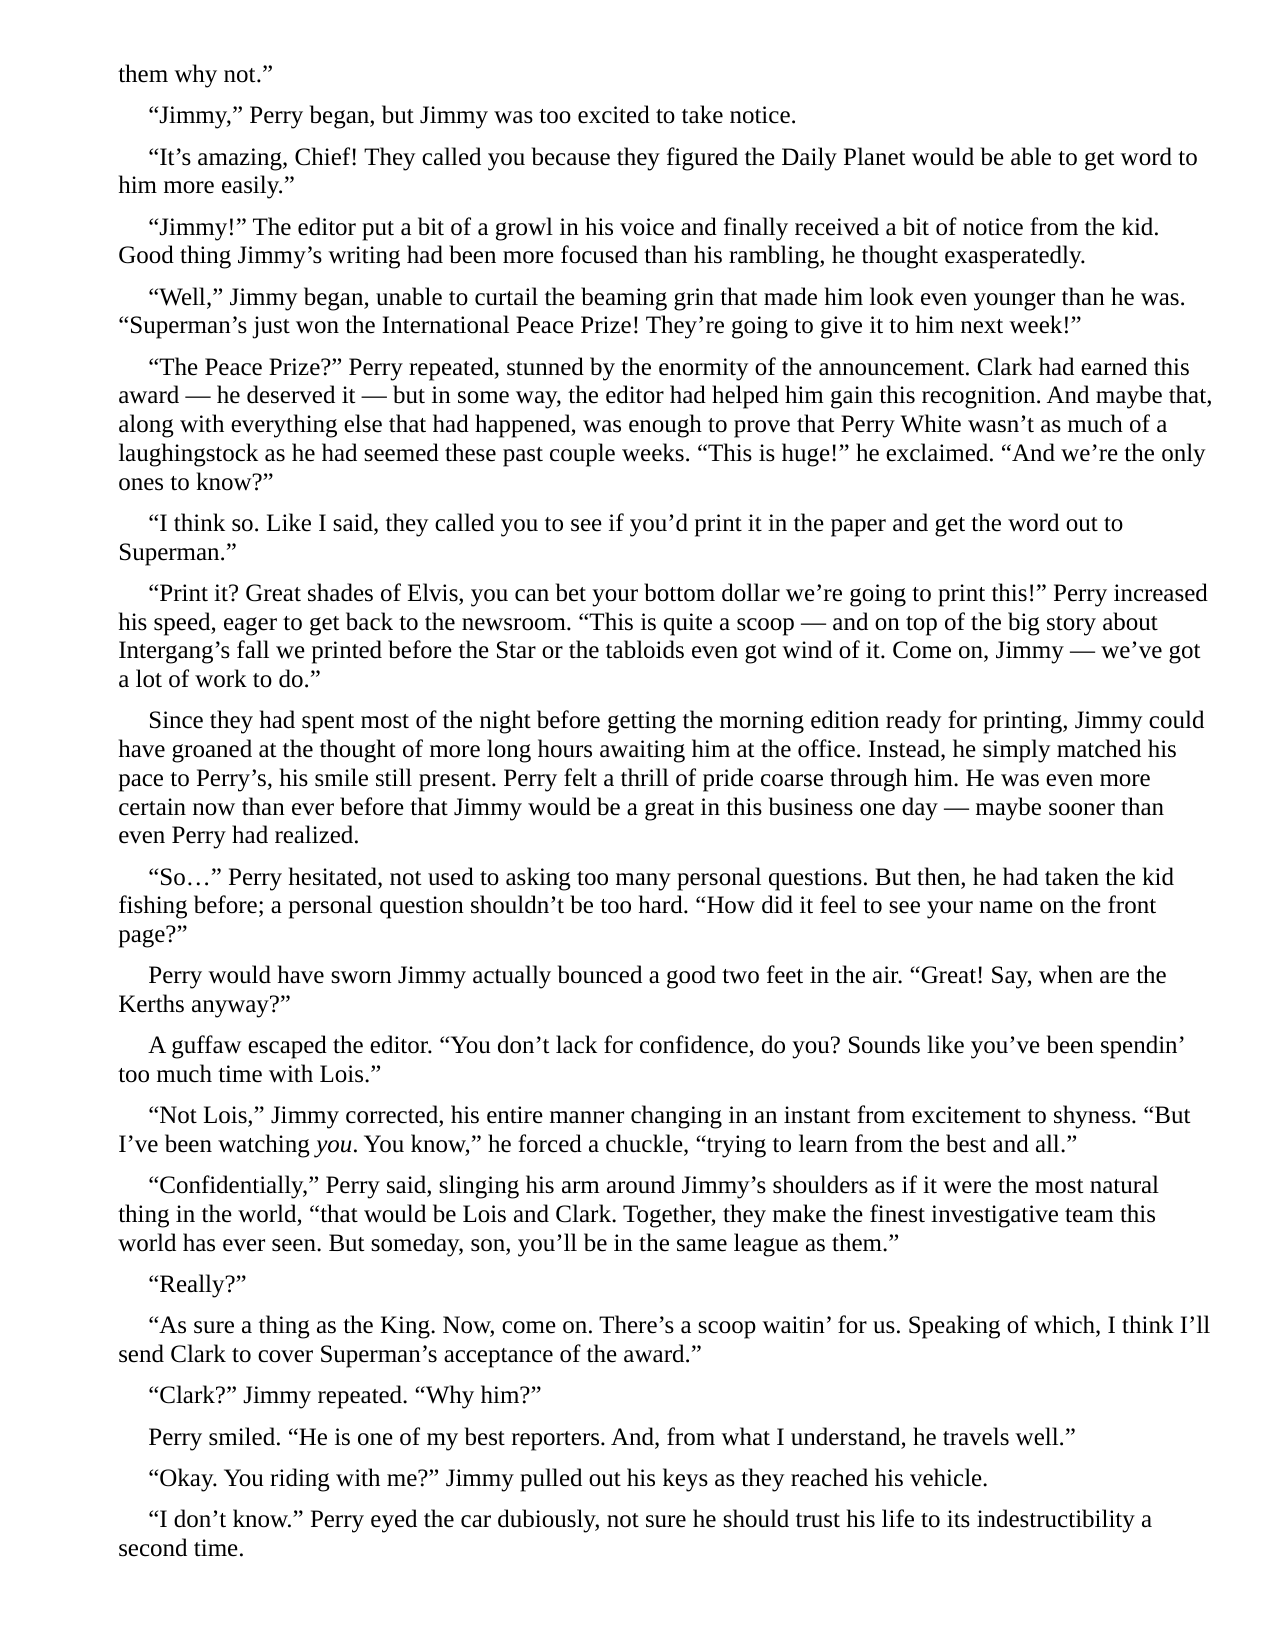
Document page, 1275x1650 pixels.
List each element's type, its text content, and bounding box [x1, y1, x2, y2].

text “It’s amazing, Chief! They called you because they figured the Daily Planet would be able to get word to him more easily.” [118, 142, 1216, 199]
text “I don’t know.” Perry eyed the car dubiously, not sure he should trust his life to its indestructibility a second time. [118, 1504, 1216, 1562]
text “Okay. You riding with me?” Jimmy pulled out his keys as they reached his vehicle. [118, 1463, 1216, 1492]
text them why not.” [118, 59, 1216, 88]
text “Clark?” Jimmy repeated. “Why him?” [118, 1380, 1216, 1409]
text Since they had spent most of the night before getting the morning edition ready for printing, Jimmy could have groaned at the thought of more long hours awaiting him at the office. Instead, he simply matched his pace to Perry’s, his smile still present. Perry felt a thrill of pride coarse through him. He was even more certain now than ever before that Jimmy would be a great in this business one day — maybe sooner than even Perry had realized. [118, 705, 1216, 849]
text “Jimmy!” The editor put a bit of a growl in his voice and finally received a bit of notice from the kid. Good thing Jimmy’s writing had been more focused than his rambling, he thought exasperatedly. [118, 212, 1216, 269]
text “I think so. Like I said, they called you to see if you’d print it in the paper and get the word out to Superman.” [118, 508, 1216, 565]
text Perry would have sworn Jimmy actually bounced a good two feet in the air. “Great! Say, when are the Kerths anyway?” [118, 960, 1216, 1018]
text “Confidentially,” Perry said, slinging his arm around Jimmy’s shoulders as if it were the most natural thing in the world, “that would be Lois and Clark. Together, they make the finest investigative team this world has ever seen. But someday, son, you’ll be in the same league as them.” [118, 1170, 1216, 1257]
text “Really?” [118, 1269, 1216, 1298]
text A guffaw escaped the editor. “You don’t lack for confidence, do you? Sounds like you’ve been spendin’ too much time with Lois.” [118, 1030, 1216, 1088]
text “Not Lois,” Jimmy corrected, his entire manner changing in an instant from excitement to shyness. “But I’ve been watching you. You know,” he forced a chuckle, “trying to learn from the best and all.” [118, 1100, 1216, 1158]
text “Well,” Jimmy began, unable to curtail the beaming grin that made him look even younger than he was. “Superman’s just won the International Peace Prize! They’re going to give it to him next week!” [118, 282, 1216, 339]
text “Print it? Great shades of Elvis, you can bet your bottom dollar we’re going to print this!” Perry increased his speed, eager to get back to the newsroom. “This is quite a scoop — and on top of the big story about Intergang’s fall we printed before the Star or the tabloids even got wind of it. Come on, Jimmy — we’ve got a lot of work to do.” [118, 578, 1216, 693]
text “Jimmy,” Perry began, but Jimmy was too excited to take notice. [118, 100, 1216, 129]
text “The Peace Prize?” Perry repeated, stunned by the enormity of the announcement. Clark had earned this award — he deserved it — but in some way, the editor had helped him gain this recognition. And maybe that, along with everything else that had happened, was enough to prove that Perry White wasn’t as much of a laughingstock as he had seemed these past couple weeks. “This is huge!” he exclaimed. “And we’re the only ones to know?” [118, 352, 1216, 495]
text “So…” Perry hesitated, not used to asking too many personal questions. But then, he had taken the kid fishing before; a personal question shouldn’t be too hard. “How did it feel to see your name on the front page?” [118, 862, 1216, 948]
text Perry smiled. “He is one of my best reporters. And, from what I understand, he travels well.” [118, 1422, 1216, 1450]
text “As sure a thing as the King. Now, come on. There’s a scoop waitin’ for us. Speaking of which, I think I’ll send Clark to cover Superman’s acceptance of the award.” [118, 1310, 1216, 1368]
